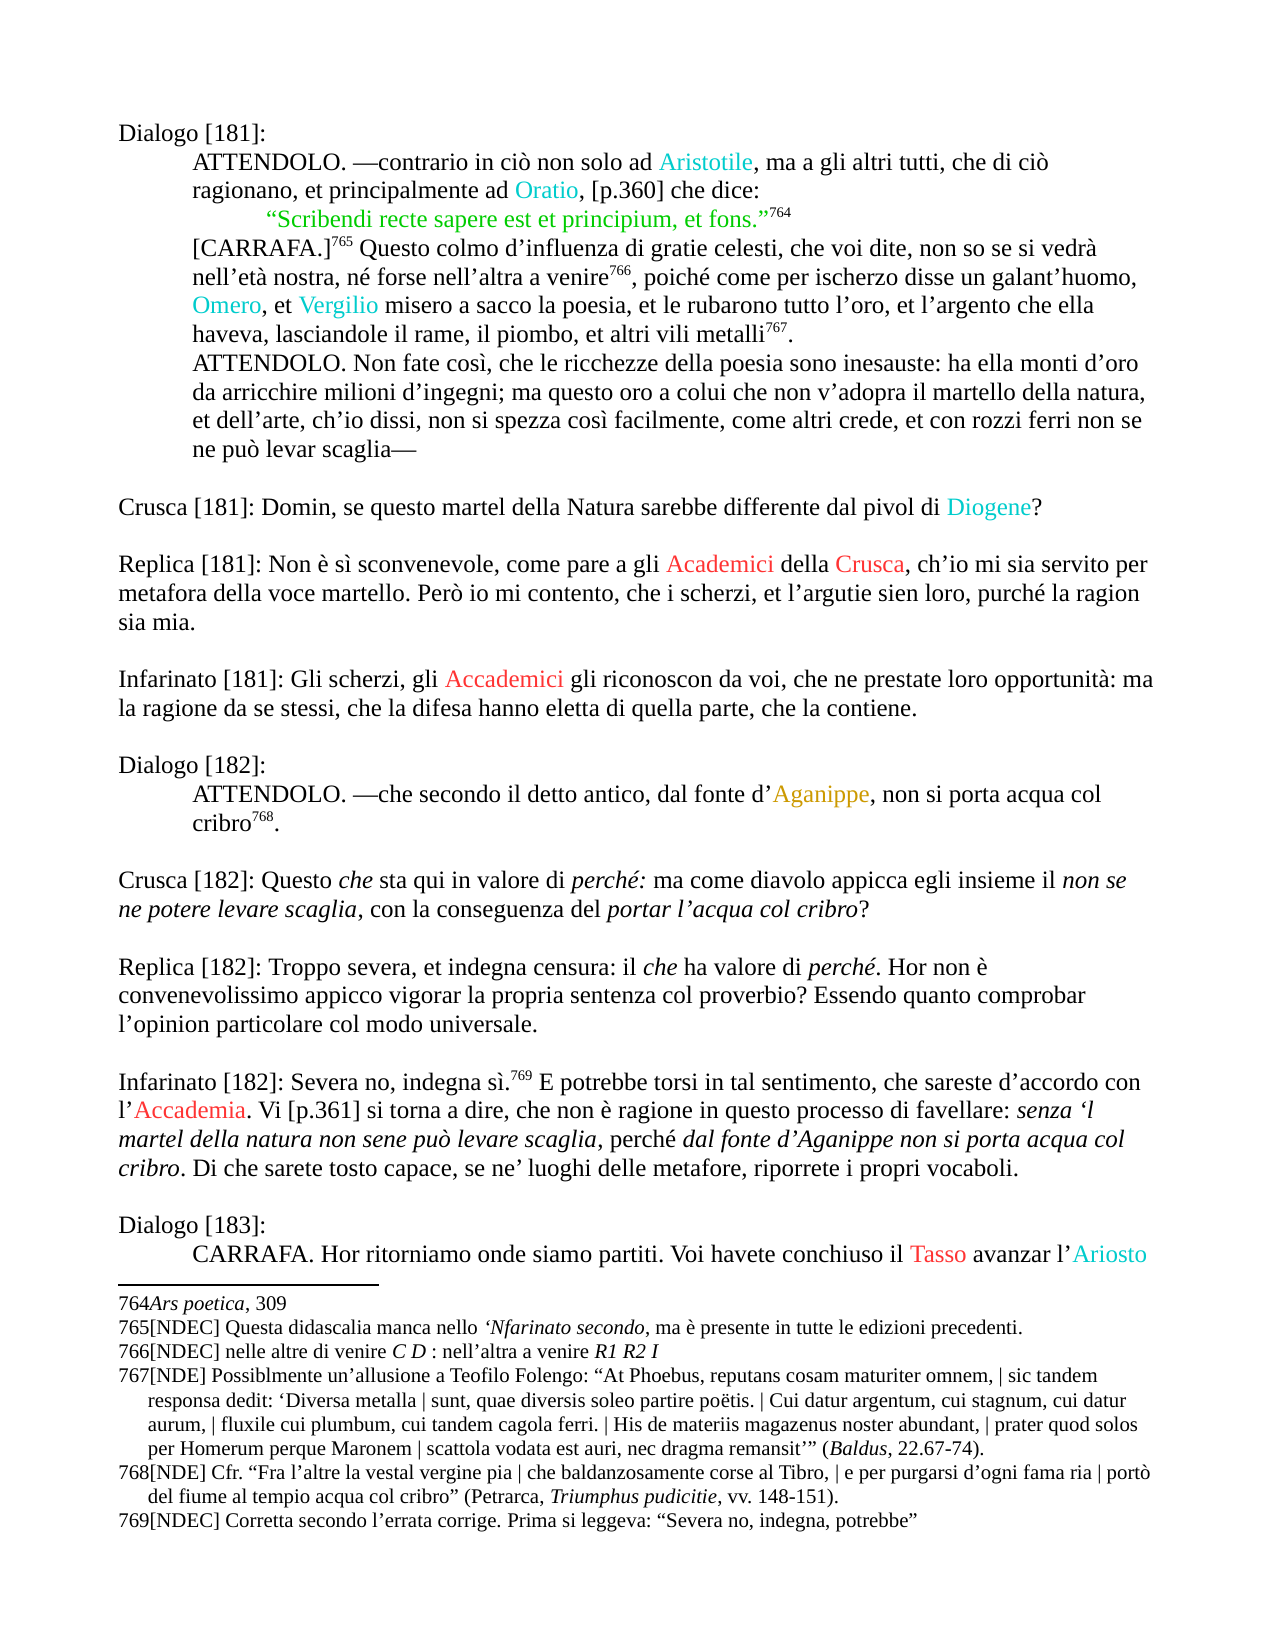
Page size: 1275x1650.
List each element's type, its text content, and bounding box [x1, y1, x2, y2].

text Dialogo [181]: [118, 118, 1157, 147]
text [NDE] Possiblmente un’allusione a Teofilo Folengo: “At Phoebus, reputans cosam maturiter omnem, | sic tandem responsa dedit: ‘Diversa metalla | sunt, quae diversis soleo partire poëtis. | Cui datur argentum, cui stagnum, cui datur aurum, | fluxile cui plumbum, cui tandem cagola ferri. | His de materiis magazenus noster abundant, | prater quod solos per Homerum perque Maronem | scattola vodata est auri, nec dragma remansit’” (Baldus, 22.67-74). [118, 1363, 1157, 1460]
text [NDEC] Questa didascalia manca nello ‘Nfarinato secondo, ma è presente in tutte le edizioni precedenti. [118, 1315, 1157, 1339]
text [NDEC] Corretta secondo l’errata corrige. Prima si leggeva: “Severa no, indegna, potrebbe” [118, 1508, 1157, 1532]
text ATTENDOLO. —che secondo il detto antico, dal fonte d’Aganippe, non si porta acqua col cribro. [192, 779, 1157, 837]
text Replica [181]: Non è sì sconvenevole, come pare a gli Academici della Crusca, ch’io mi sia servito per metafora della voce martello. Però io mi contento, che i scherzi, et l’argutie sien loro, purché la ragion sia mia. [118, 549, 1157, 636]
text ATTENDOLO. —contrario in ciò non solo ad Aristotile, ma a gli altri tutti, che di ciò ragionano, et principalmente ad Oratio, [p.360] che dice: [192, 147, 1157, 204]
text “Scribendi recte sapere est et principium, et fons.” [192, 204, 1157, 233]
text [CARRAFA.] Questo colmo d’influenza di gratie celesti, che voi dite, non so se si vedrà nell’età nostra, né forse nell’altra a venire, poiché come per ischerzo disse un galant’huomo, Omero, et Vergilio misero a sacco la poesia, et le rubarono tutto l’oro, et l’argento che ella haveva, lasciandole il rame, il piombo, et altri vili metalli. [192, 233, 1157, 348]
text Replica [182]: Troppo severa, et indegna censura: il che ha valore di perché. Hor non è convenevolissimo appicco vigorar la propria sentenza col proverbio? Essendo quanto comprobar l’opinion particolare col modo universale. [118, 952, 1157, 1038]
text CARRAFA. Hor ritorniamo onde siamo partiti. Voi havete conchiuso il Tasso avanzar l’Ariosto [192, 1239, 1157, 1268]
text [NDEC] nelle altre di venire C D : nell’altra a venire R1 R2 I [118, 1339, 1157, 1363]
text Crusca [182]: Questo che sta qui in valore di perché: ma come diavolo appicca egli insieme il non se ne potere levare scaglia, con la conseguenza del portar l’acqua col cribro? [118, 866, 1157, 923]
text Dialogo [183]: [118, 1211, 1157, 1239]
text Infarinato [181]: Gli scherzi, gli Accademici gli riconoscon da voi, che ne prestate loro opportunità: ma la ragione da se stessi, che la difesa hanno eletta di quella parte, che la contiene. [118, 664, 1157, 722]
text Infarinato [182]: Severa no, indegna sì. E potrebbe torsi in tal sentimento, che sareste d’accordo con l’Accademia. Vi [p.361] si torna a dire, che non è ragione in questo processo di favellare: senza ‘l martel della natura non sene può levare scaglia, perché dal fonte d’Aganippe non si porta acqua col cribro. Di che sarete tosto capace, se ne’ luoghi delle metafore, riporrete i propri vocaboli. [118, 1067, 1157, 1182]
text [NDE] Cfr. “Fra l’altre la vestal vergine pia | che baldanzosamente corse al Tibro, | e per purgarsi d’ogni fama ria | portò del fiume al tempio acqua col cribro” (Petrarca, Triumphus pudicitie, vv. 148-151). [118, 1460, 1157, 1508]
text Ars poetica, 309 [118, 1291, 1157, 1315]
text Dialogo [182]: [118, 751, 1157, 779]
text Crusca [181]: Domin, se questo martel della Natura sarebbe differente dal pivol di Diogene? [118, 492, 1157, 521]
text ATTENDOLO. Non fate così, che le ricchezze della poesia sono inesauste: ha ella monti d’oro da arricchire milioni d’ingegni; ma questo oro a colui che non v’adopra il martello della natura, et dell’arte, ch’io dissi, non si spezza così facilmente, come altri crede, et con rozzi ferri non se ne può levar scaglia— [192, 348, 1157, 463]
